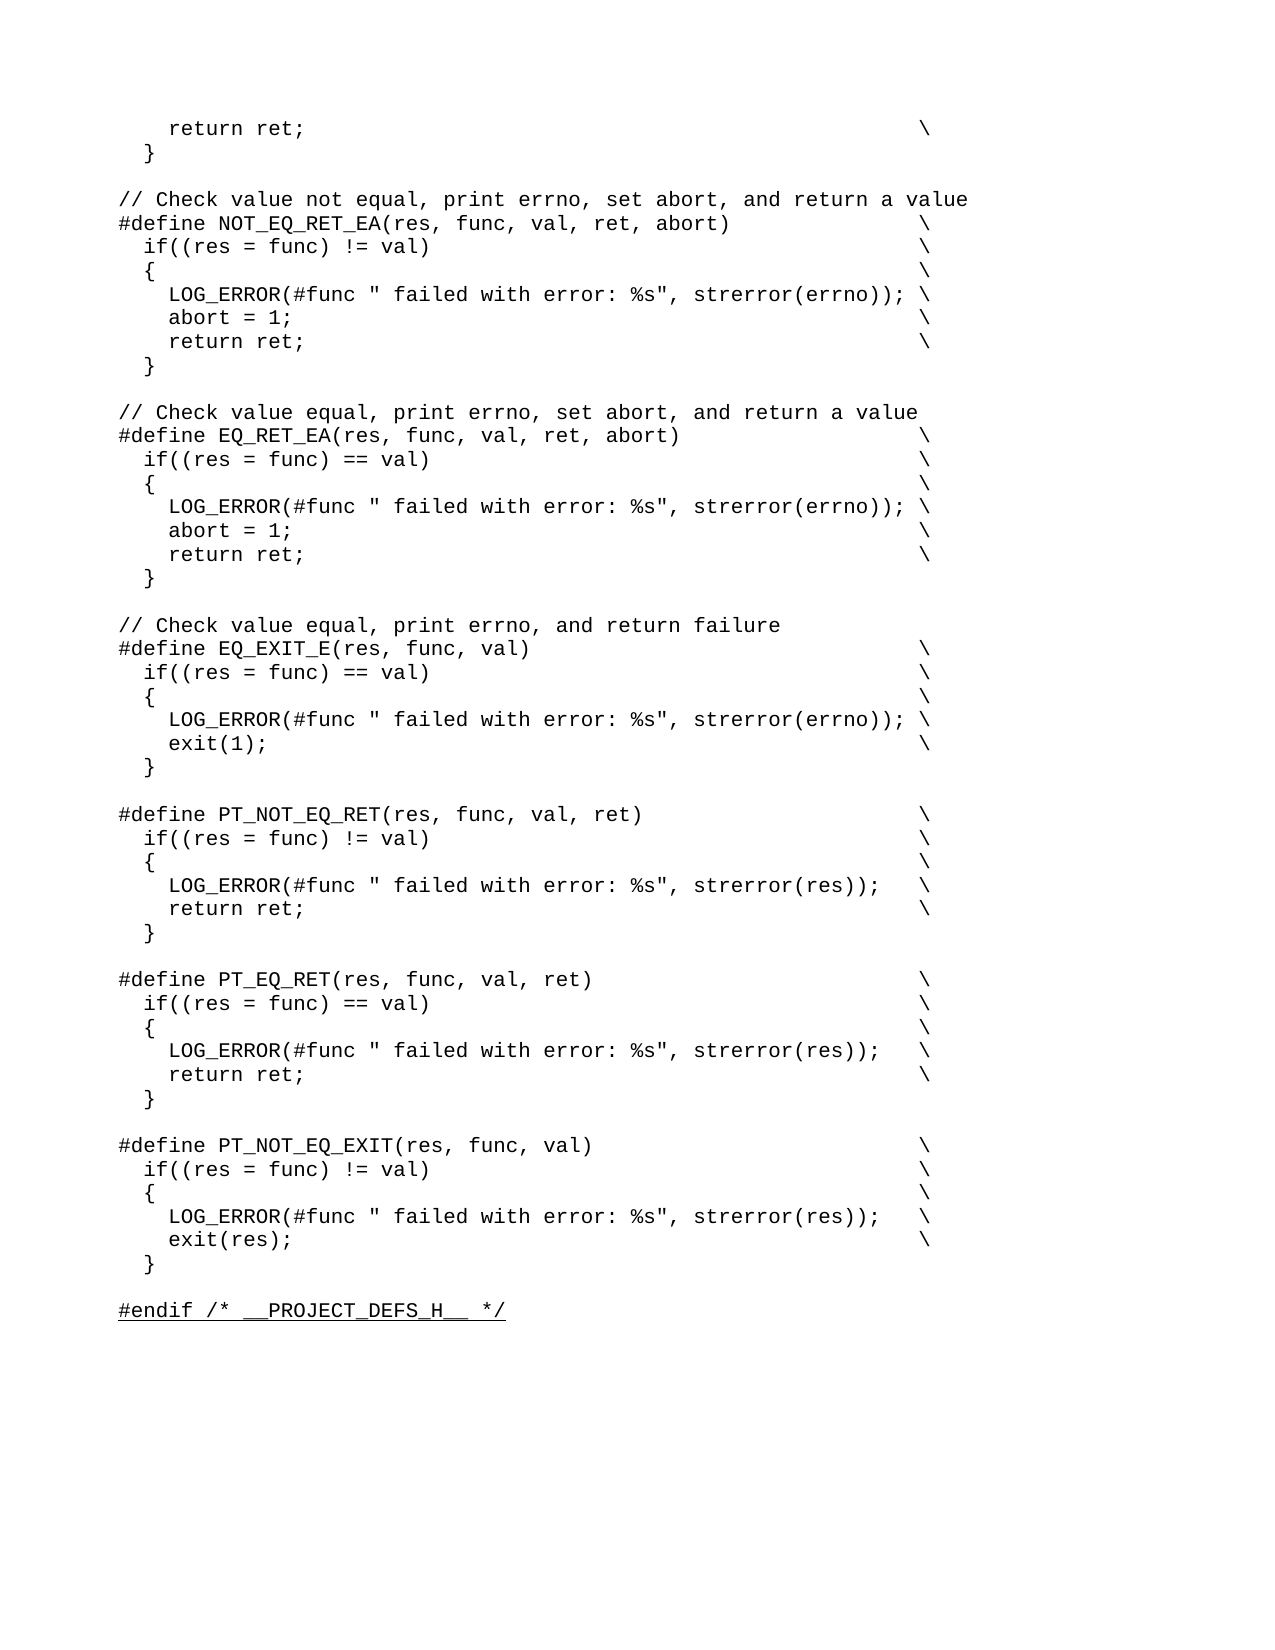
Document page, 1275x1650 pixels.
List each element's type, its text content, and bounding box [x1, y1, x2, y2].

text { \ [118, 1017, 1157, 1040]
text return ret; \ [118, 118, 1157, 142]
text LOG_ERROR(#func " failed with error: %s", strerror(res)); \ [118, 875, 1157, 898]
text // Check value not equal, print errno, set abort, and return a value [118, 189, 1157, 213]
text exit(res); \ [118, 1229, 1157, 1253]
text if((res = func) != val) \ [118, 1158, 1157, 1182]
text LOG_ERROR(#func " failed with error: %s", strerror(res)); \ [118, 1040, 1157, 1064]
text } [118, 757, 1157, 780]
text abort = 1; \ [118, 307, 1157, 331]
text } [118, 922, 1157, 946]
text return ret; \ [118, 1064, 1157, 1088]
text #define NOT_EQ_RET_EA(res, func, val, ret, abort) \ [118, 213, 1157, 236]
text { \ [118, 1182, 1157, 1206]
text LOG_ERROR(#func " failed with error: %s", strerror(errno)); \ [118, 496, 1157, 520]
text #define EQ_EXIT_E(res, func, val) \ [118, 638, 1157, 662]
text // Check value equal, print errno, set abort, and return a value [118, 402, 1157, 426]
text #define PT_EQ_RET(res, func, val, ret) \ [118, 969, 1157, 993]
text { \ [118, 686, 1157, 709]
text return ret; \ [118, 544, 1157, 567]
text if((res = func) != val) \ [118, 827, 1157, 851]
text LOG_ERROR(#func " failed with error: %s", strerror(res)); \ [118, 1206, 1157, 1229]
text if((res = func) != val) \ [118, 236, 1157, 260]
text } [118, 1253, 1157, 1277]
text } [118, 142, 1157, 165]
text { \ [118, 851, 1157, 875]
text { \ [118, 473, 1157, 496]
text if((res = func) == val) \ [118, 449, 1157, 473]
text if((res = func) == val) \ [118, 662, 1157, 686]
text LOG_ERROR(#func " failed with error: %s", strerror(errno)); \ [118, 284, 1157, 307]
text #define PT_NOT_EQ_EXIT(res, func, val) \ [118, 1135, 1157, 1158]
text { \ [118, 260, 1157, 284]
text #define EQ_RET_EA(res, func, val, ret, abort) \ [118, 426, 1157, 449]
text #endif /* __PROJECT_DEFS_H__ */ [118, 1300, 1157, 1324]
text } [118, 354, 1157, 378]
text // Check value equal, print errno, and return failure [118, 615, 1157, 638]
text if((res = func) == val) \ [118, 993, 1157, 1017]
text LOG_ERROR(#func " failed with error: %s", strerror(errno)); \ [118, 709, 1157, 733]
text } [118, 1088, 1157, 1111]
text } [118, 567, 1157, 591]
text return ret; \ [118, 898, 1157, 922]
text #define PT_NOT_EQ_RET(res, func, val, ret) \ [118, 804, 1157, 827]
text return ret; \ [118, 331, 1157, 354]
text exit(1); \ [118, 733, 1157, 757]
text abort = 1; \ [118, 520, 1157, 544]
